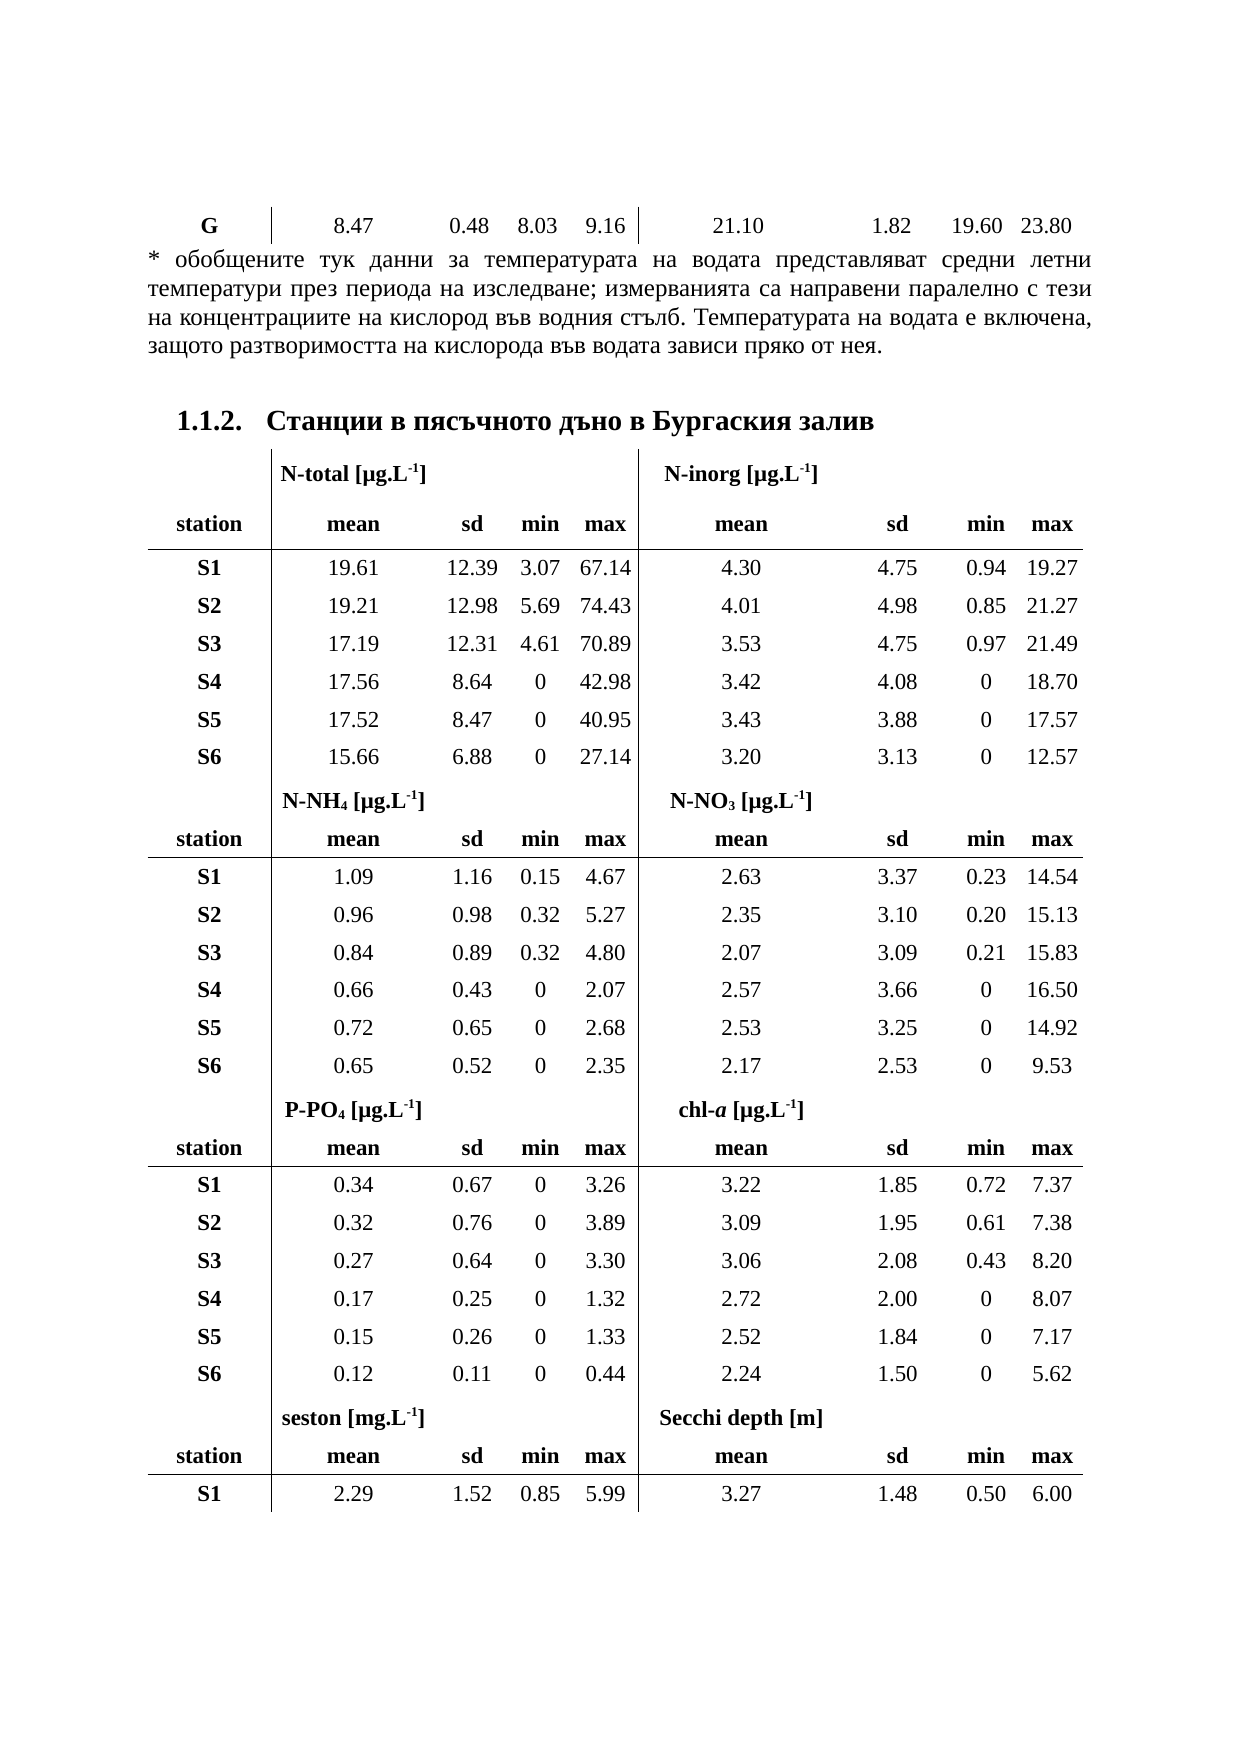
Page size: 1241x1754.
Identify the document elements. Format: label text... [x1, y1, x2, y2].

table_cell [508, 1393, 572, 1398]
table_cell 1.33 [572, 1317, 638, 1355]
table_cell 0.44 [572, 1355, 638, 1393]
table_cell 2.68 [572, 1009, 638, 1046]
table_cell 19.60 [945, 207, 1009, 244]
table_cell 0.85 [508, 1475, 572, 1512]
table_cell S1 [148, 1167, 271, 1203]
table_cell 0 [508, 1167, 572, 1203]
table_cell 3.53 [639, 624, 844, 662]
table_cell 19.61 [272, 550, 436, 586]
table_header [572, 449, 638, 499]
table_cell 4.61 [508, 624, 572, 662]
table_cell 0.23 [951, 858, 1021, 895]
table_cell 0 [951, 1355, 1021, 1393]
table_cell S2 [148, 586, 271, 624]
table_cell S6 [148, 1355, 271, 1393]
table_cell [844, 1090, 951, 1128]
table_cell 7.38 [1021, 1204, 1083, 1241]
table_cell [844, 1393, 951, 1398]
table_cell max [572, 1128, 638, 1166]
table_cell 0.52 [436, 1046, 508, 1084]
table_cell [844, 1084, 951, 1090]
table_cell S6 [148, 738, 271, 776]
table_cell P-PO4 [μg.L-1] [272, 1090, 436, 1128]
table_cell 2.17 [639, 1046, 844, 1084]
table_cell S2 [148, 1204, 271, 1241]
table_cell station [148, 499, 271, 548]
table_cell 7.37 [1021, 1167, 1083, 1203]
table_cell [508, 1090, 572, 1128]
table_cell max [1021, 499, 1083, 548]
table_cell 2.08 [844, 1241, 951, 1279]
table_cell 2.63 [639, 858, 844, 895]
table_cell [148, 1084, 271, 1090]
table_cell [844, 776, 951, 781]
table_cell S5 [148, 1009, 271, 1046]
table_cell 1.84 [844, 1317, 951, 1355]
table_cell 2.24 [639, 1355, 844, 1393]
table_cell S4 [148, 971, 271, 1008]
table_header N-inorg [μg.L-1] [639, 449, 844, 499]
table_cell 0.20 [951, 895, 1021, 933]
table_cell min [951, 819, 1021, 857]
table_cell 0.76 [436, 1204, 508, 1241]
table_cell 21.10 [639, 207, 838, 244]
table_cell 70.89 [572, 624, 638, 662]
table_cell sd [436, 499, 508, 548]
text * обобщените тук данни за температурата на водата представляват средни летни температури през периода на изследване; измерванията са направени паралелно с тези на концентрациите на кислород във водния стълб. Температурата на водата е включена, защото разтворимостта на кислорода във водата зависи пряко от нея. [148, 244, 1093, 359]
table_cell station [148, 1436, 271, 1474]
table_cell S2 [148, 895, 271, 933]
table_cell 0 [951, 662, 1021, 700]
table_cell [436, 781, 508, 819]
table_cell [572, 1399, 638, 1436]
table_cell mean [272, 1436, 436, 1474]
table_cell 5.62 [1021, 1355, 1083, 1393]
table_cell max [572, 1436, 638, 1474]
table_cell min [951, 499, 1021, 548]
table_cell [844, 781, 951, 819]
table_cell S1 [148, 1475, 271, 1512]
table_cell 3.09 [844, 933, 951, 971]
table_cell [572, 776, 638, 781]
table_cell [572, 1393, 638, 1398]
table_header [148, 449, 271, 499]
table_cell 12.31 [436, 624, 508, 662]
table_cell 1.16 [436, 858, 508, 895]
table_cell 0 [508, 1204, 572, 1241]
table_cell 3.20 [639, 738, 844, 776]
table_cell 0.21 [951, 933, 1021, 971]
table_cell 4.67 [572, 858, 638, 895]
table_cell mean [639, 1128, 844, 1166]
table_cell max [1021, 819, 1083, 857]
table_cell [436, 1399, 508, 1436]
table_cell 0.72 [272, 1009, 436, 1046]
table_header [844, 449, 951, 499]
table_cell N-NO3 [μg.L-1] [639, 781, 844, 819]
table_cell 8.07 [1021, 1279, 1083, 1317]
table_cell 2.52 [639, 1317, 844, 1355]
table_cell [844, 1399, 951, 1436]
table_cell 3.10 [844, 895, 951, 933]
table_cell seston [mg.L-1] [272, 1399, 436, 1436]
table_cell max [1021, 1128, 1083, 1166]
table_cell 0.34 [272, 1167, 436, 1203]
table_cell 1.48 [844, 1475, 951, 1512]
table_cell [148, 781, 271, 819]
table_cell sd [844, 499, 951, 548]
table_cell 0.72 [951, 1167, 1021, 1203]
table_cell 1.50 [844, 1355, 951, 1393]
table_cell sd [844, 819, 951, 857]
table_cell 1.09 [272, 858, 436, 895]
table_cell min [951, 1128, 1021, 1166]
table_cell [508, 1084, 572, 1090]
table_cell 4.75 [844, 550, 951, 586]
table_cell 19.27 [1021, 550, 1083, 586]
table_cell 74.43 [572, 586, 638, 624]
table_cell [436, 776, 508, 781]
table_cell 0.25 [436, 1279, 508, 1317]
table_cell sd [436, 1128, 508, 1166]
table_cell sd [436, 1436, 508, 1474]
table_cell 1.85 [844, 1167, 951, 1203]
table_cell 2.53 [844, 1046, 951, 1084]
table_cell 0 [951, 700, 1021, 738]
table_cell 2.35 [572, 1046, 638, 1084]
table_cell sd [844, 1128, 951, 1166]
table_cell [148, 1393, 271, 1398]
table_cell sd [844, 1436, 951, 1474]
table_cell [508, 781, 572, 819]
table_cell 12.39 [436, 550, 508, 586]
table_cell S3 [148, 933, 271, 971]
table_cell 0 [951, 1317, 1021, 1355]
table_cell max [572, 819, 638, 857]
table_cell [572, 1090, 638, 1128]
table_cell [272, 776, 436, 781]
table_cell S1 [148, 858, 271, 895]
table_cell 3.27 [639, 1475, 844, 1512]
table_cell 0 [508, 1355, 572, 1393]
table_cell max [1021, 1436, 1083, 1474]
table_cell [148, 1399, 271, 1436]
table_cell 3.25 [844, 1009, 951, 1046]
table_cell 0.98 [436, 895, 508, 933]
table_cell [572, 1084, 638, 1090]
table_cell 40.95 [572, 700, 638, 738]
table_cell 9.16 [572, 207, 638, 244]
table_cell 3.30 [572, 1241, 638, 1279]
table_cell 15.13 [1021, 895, 1083, 933]
table_cell 1.95 [844, 1204, 951, 1241]
table_cell min [951, 1436, 1021, 1474]
table_cell [951, 1399, 1021, 1436]
table_cell 0.65 [436, 1009, 508, 1046]
table_cell 14.54 [1021, 858, 1083, 895]
table_cell min [508, 1128, 572, 1166]
table_cell 4.30 [639, 550, 844, 586]
table_cell S3 [148, 624, 271, 662]
table_cell 4.75 [844, 624, 951, 662]
table_cell 4.01 [639, 586, 844, 624]
table_cell [272, 1393, 436, 1398]
table_cell 6.00 [1021, 1475, 1083, 1512]
table_cell min [508, 499, 572, 548]
table_cell station [148, 819, 271, 857]
table_cell 0 [508, 971, 572, 1008]
table_header [508, 449, 572, 499]
table_cell 0 [508, 700, 572, 738]
table_cell 0.84 [272, 933, 436, 971]
table_cell [639, 1393, 844, 1398]
table_cell 0 [508, 1009, 572, 1046]
table_cell mean [272, 1128, 436, 1166]
table_cell mean [639, 819, 844, 857]
table_cell [148, 1090, 271, 1128]
table_cell S1 [148, 550, 271, 586]
table_cell 0.85 [951, 586, 1021, 624]
table_cell 0.32 [508, 933, 572, 971]
table_cell S4 [148, 662, 271, 700]
table_cell 2.72 [639, 1279, 844, 1317]
table_cell 12.98 [436, 586, 508, 624]
table_cell 0.43 [951, 1241, 1021, 1279]
table_cell 2.53 [639, 1009, 844, 1046]
table_cell [951, 776, 1021, 781]
table_cell 1.32 [572, 1279, 638, 1317]
table_cell Secchi depth [m] [639, 1399, 844, 1436]
table_cell 3.43 [639, 700, 844, 738]
table_cell 17.57 [1021, 700, 1083, 738]
table_cell S5 [148, 700, 271, 738]
table_cell 2.07 [639, 933, 844, 971]
table_cell 5.69 [508, 586, 572, 624]
table_cell 3.06 [639, 1241, 844, 1279]
table_cell 0.27 [272, 1241, 436, 1279]
table_cell 0.43 [436, 971, 508, 1008]
table_cell 3.09 [639, 1204, 844, 1241]
table_cell 19.21 [272, 586, 436, 624]
table_cell 2.07 [572, 971, 638, 1008]
table_cell 0 [508, 1241, 572, 1279]
table_cell S6 [148, 1046, 271, 1084]
table_cell 6.88 [436, 738, 508, 776]
table_cell 67.14 [572, 550, 638, 586]
table_cell 3.66 [844, 971, 951, 1008]
table_cell G [148, 207, 271, 244]
table_cell 21.49 [1021, 624, 1083, 662]
table_cell [1021, 781, 1083, 819]
table_cell [951, 1090, 1021, 1128]
table_cell 0.66 [272, 971, 436, 1008]
subtitle Станции в пясъчното дъно в Бургаския залив [242, 403, 1093, 436]
table_header [1021, 449, 1083, 499]
table_header [951, 449, 1021, 499]
table_cell [436, 1393, 508, 1398]
table_cell 9.53 [1021, 1046, 1083, 1084]
table_cell 15.66 [272, 738, 436, 776]
table_cell mean [272, 819, 436, 857]
table_cell 0.61 [951, 1204, 1021, 1241]
table_cell 0.64 [436, 1241, 508, 1279]
table_cell 15.83 [1021, 933, 1083, 971]
table_cell 18.70 [1021, 662, 1083, 700]
table_cell 0.12 [272, 1355, 436, 1393]
table_cell 1.82 [838, 207, 945, 244]
table_cell 23.80 [1009, 207, 1083, 244]
table_cell 27.14 [572, 738, 638, 776]
table_cell [436, 1090, 508, 1128]
table_cell [508, 776, 572, 781]
table_cell 0.89 [436, 933, 508, 971]
table_cell 0.32 [272, 1204, 436, 1241]
table_cell max [572, 499, 638, 548]
table_cell 0 [508, 738, 572, 776]
table_cell mean [272, 499, 436, 548]
table_cell [1021, 1090, 1083, 1128]
table_cell 14.92 [1021, 1009, 1083, 1046]
table_cell [951, 1393, 1021, 1398]
table_cell 0 [951, 971, 1021, 1008]
table_cell 2.57 [639, 971, 844, 1008]
table_cell 0.26 [436, 1317, 508, 1355]
table_cell S4 [148, 1279, 271, 1317]
table_cell 3.22 [639, 1167, 844, 1203]
table_cell [148, 776, 271, 781]
table_cell 17.56 [272, 662, 436, 700]
table_cell min [508, 819, 572, 857]
table_cell 0.17 [272, 1279, 436, 1317]
table_cell 0.32 [508, 895, 572, 933]
table_cell 3.26 [572, 1167, 638, 1203]
table_cell 0.15 [272, 1317, 436, 1355]
table_cell 16.50 [1021, 971, 1083, 1008]
table_cell [639, 1084, 844, 1090]
table_cell 0 [508, 1317, 572, 1355]
table_cell 0 [951, 738, 1021, 776]
table_cell 3.13 [844, 738, 951, 776]
table_cell 0 [951, 1279, 1021, 1317]
table_cell 1.52 [436, 1475, 508, 1512]
table_cell 17.52 [272, 700, 436, 738]
table_cell 0 [508, 1279, 572, 1317]
table_cell 4.08 [844, 662, 951, 700]
table_cell 0 [508, 662, 572, 700]
table_cell [572, 781, 638, 819]
table_cell 2.00 [844, 1279, 951, 1317]
table_cell 2.35 [639, 895, 844, 933]
table_cell 0.15 [508, 858, 572, 895]
table_cell 2.29 [272, 1475, 436, 1512]
table_cell 0.65 [272, 1046, 436, 1084]
table_cell 0.67 [436, 1167, 508, 1203]
table_cell S3 [148, 1241, 271, 1279]
table_cell 3.88 [844, 700, 951, 738]
table_cell 4.80 [572, 933, 638, 971]
table_cell [951, 781, 1021, 819]
table_cell [436, 1084, 508, 1090]
table_cell [272, 1084, 436, 1090]
table_cell 0.96 [272, 895, 436, 933]
table_cell 12.57 [1021, 738, 1083, 776]
table_cell 7.17 [1021, 1317, 1083, 1355]
table_cell station [148, 1128, 271, 1166]
table_cell 3.37 [844, 858, 951, 895]
table_cell 8.20 [1021, 1241, 1083, 1279]
table_cell 0.11 [436, 1355, 508, 1393]
table_cell chl-a [μg.L-1] [639, 1090, 844, 1128]
table_cell mean [639, 499, 844, 548]
table_cell 5.27 [572, 895, 638, 933]
table_cell 5.99 [572, 1475, 638, 1512]
table_header N-total [μg.L-1] [272, 449, 436, 499]
table_cell 8.47 [272, 207, 436, 244]
table_cell 0 [951, 1009, 1021, 1046]
table_cell min [508, 1436, 572, 1474]
table_cell sd [436, 819, 508, 857]
table_cell [951, 1084, 1021, 1090]
table_cell [639, 776, 844, 781]
table_cell 0.48 [436, 207, 502, 244]
table_cell S5 [148, 1317, 271, 1355]
table_header [436, 449, 508, 499]
table_cell 17.19 [272, 624, 436, 662]
table_cell mean [639, 1436, 844, 1474]
table_cell 8.64 [436, 662, 508, 700]
table_cell 0 [508, 1046, 572, 1084]
table_cell 0 [951, 1046, 1021, 1084]
table_cell [1021, 1399, 1083, 1436]
table_cell 0.97 [951, 624, 1021, 662]
table_cell N-NH4 [μg.L-1] [272, 781, 436, 819]
table_cell 21.27 [1021, 586, 1083, 624]
table_cell 3.89 [572, 1204, 638, 1241]
table_cell 3.42 [639, 662, 844, 700]
table_cell 42.98 [572, 662, 638, 700]
table_cell [1021, 776, 1083, 781]
table_cell [1021, 1393, 1083, 1398]
table_cell 0.94 [951, 550, 1021, 586]
table_cell 4.98 [844, 586, 951, 624]
table_cell 8.47 [436, 700, 508, 738]
table_cell 0.50 [951, 1475, 1021, 1512]
table_cell [508, 1399, 572, 1436]
table_cell 3.07 [508, 550, 572, 586]
table_cell 8.03 [502, 207, 572, 244]
table_cell [1021, 1084, 1083, 1090]
